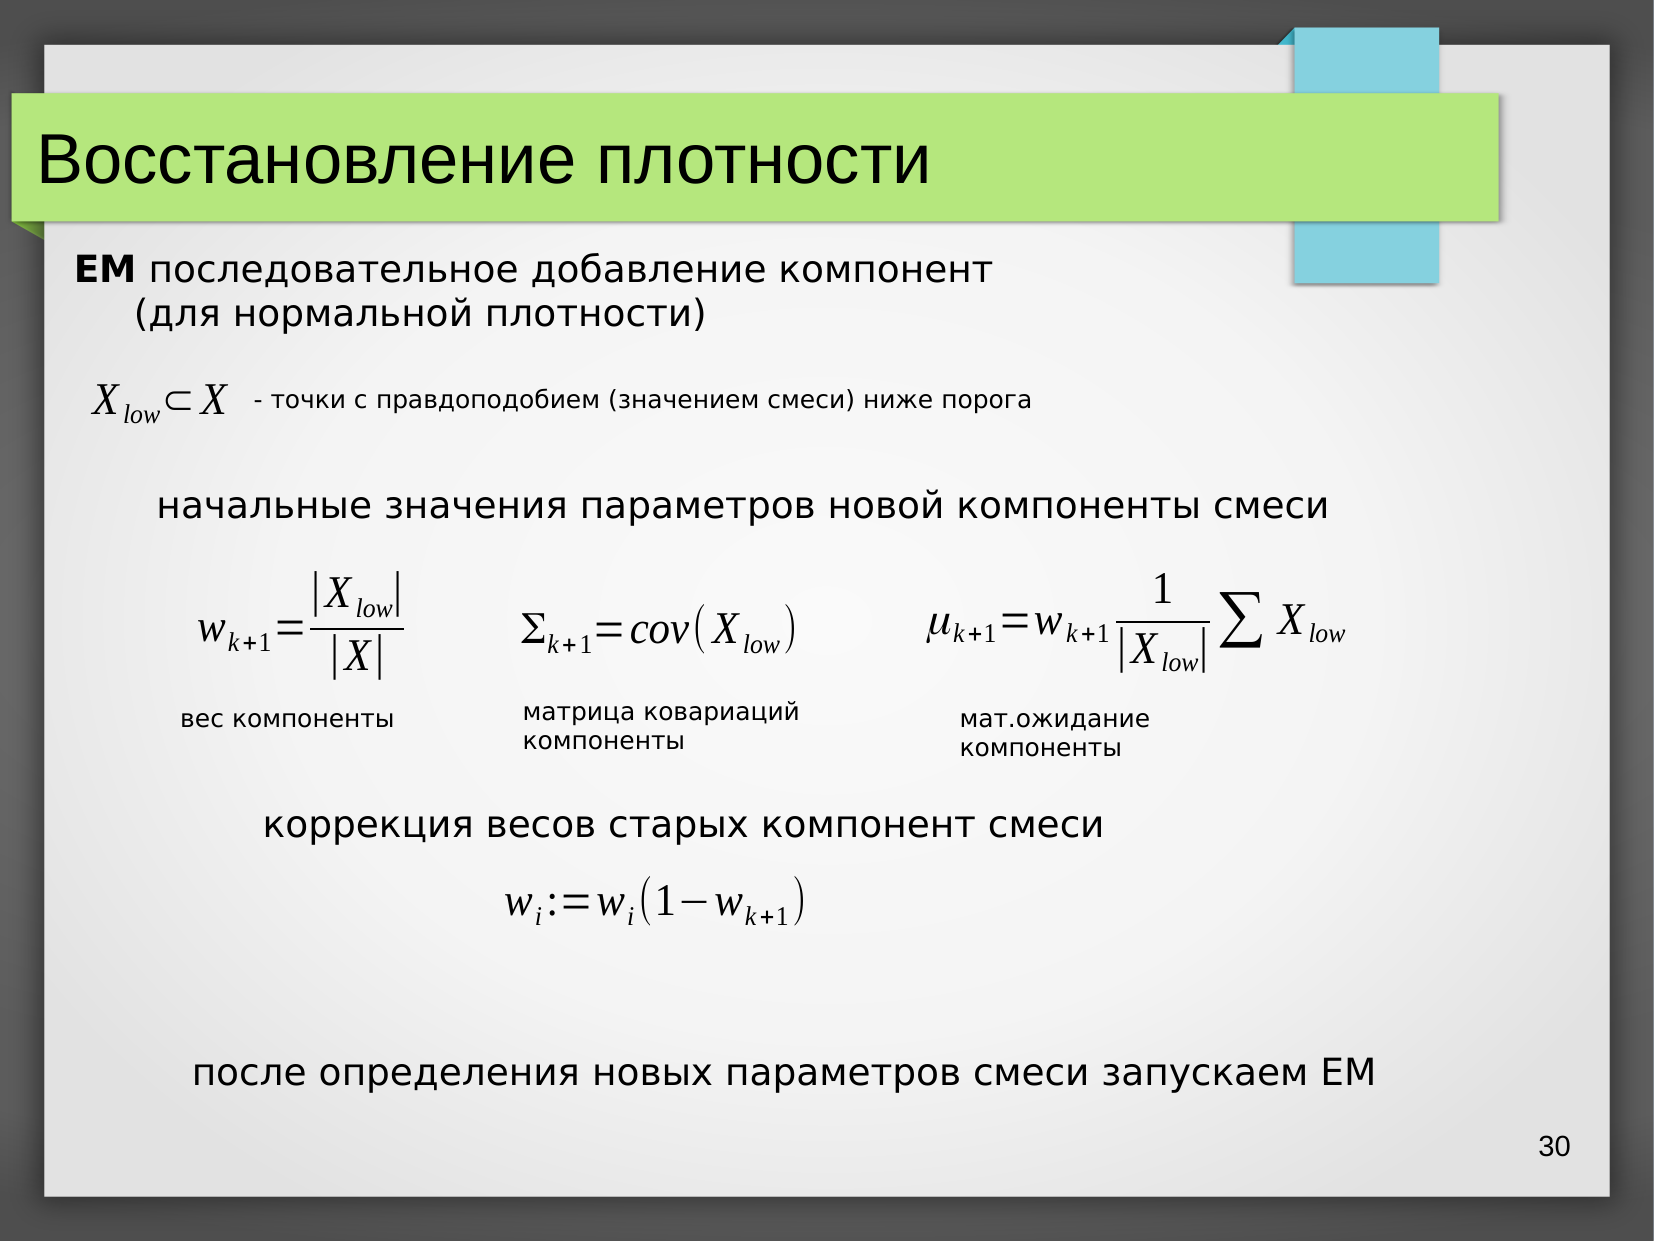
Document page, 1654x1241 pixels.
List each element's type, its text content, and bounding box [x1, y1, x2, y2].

text_box - точки с правдоподобием (значением смеси) ниже порога [230, 377, 1093, 433]
title Восстановление плотности [35, 118, 1489, 200]
chart [513, 602, 804, 662]
text_box коррекция весов старых компонент смеси [248, 795, 1158, 863]
chart [919, 572, 1352, 681]
picture [0, 0, 1654, 1241]
text_box EM последовательное добавление компонент (для нормальной плотности) [59, 240, 1087, 343]
chart [82, 384, 230, 433]
chart [188, 569, 414, 685]
chart [496, 873, 812, 934]
text_box матрица ковариаций компоненты [507, 689, 827, 763]
text_box вес компоненты [165, 696, 426, 752]
text_box после определения новых параметров смеси запускаем EM [177, 1043, 1477, 1146]
text_box мат.ожидание компоненты [944, 696, 1264, 771]
text_box начальные значения параметров новой компоненты смеси [141, 476, 1347, 544]
